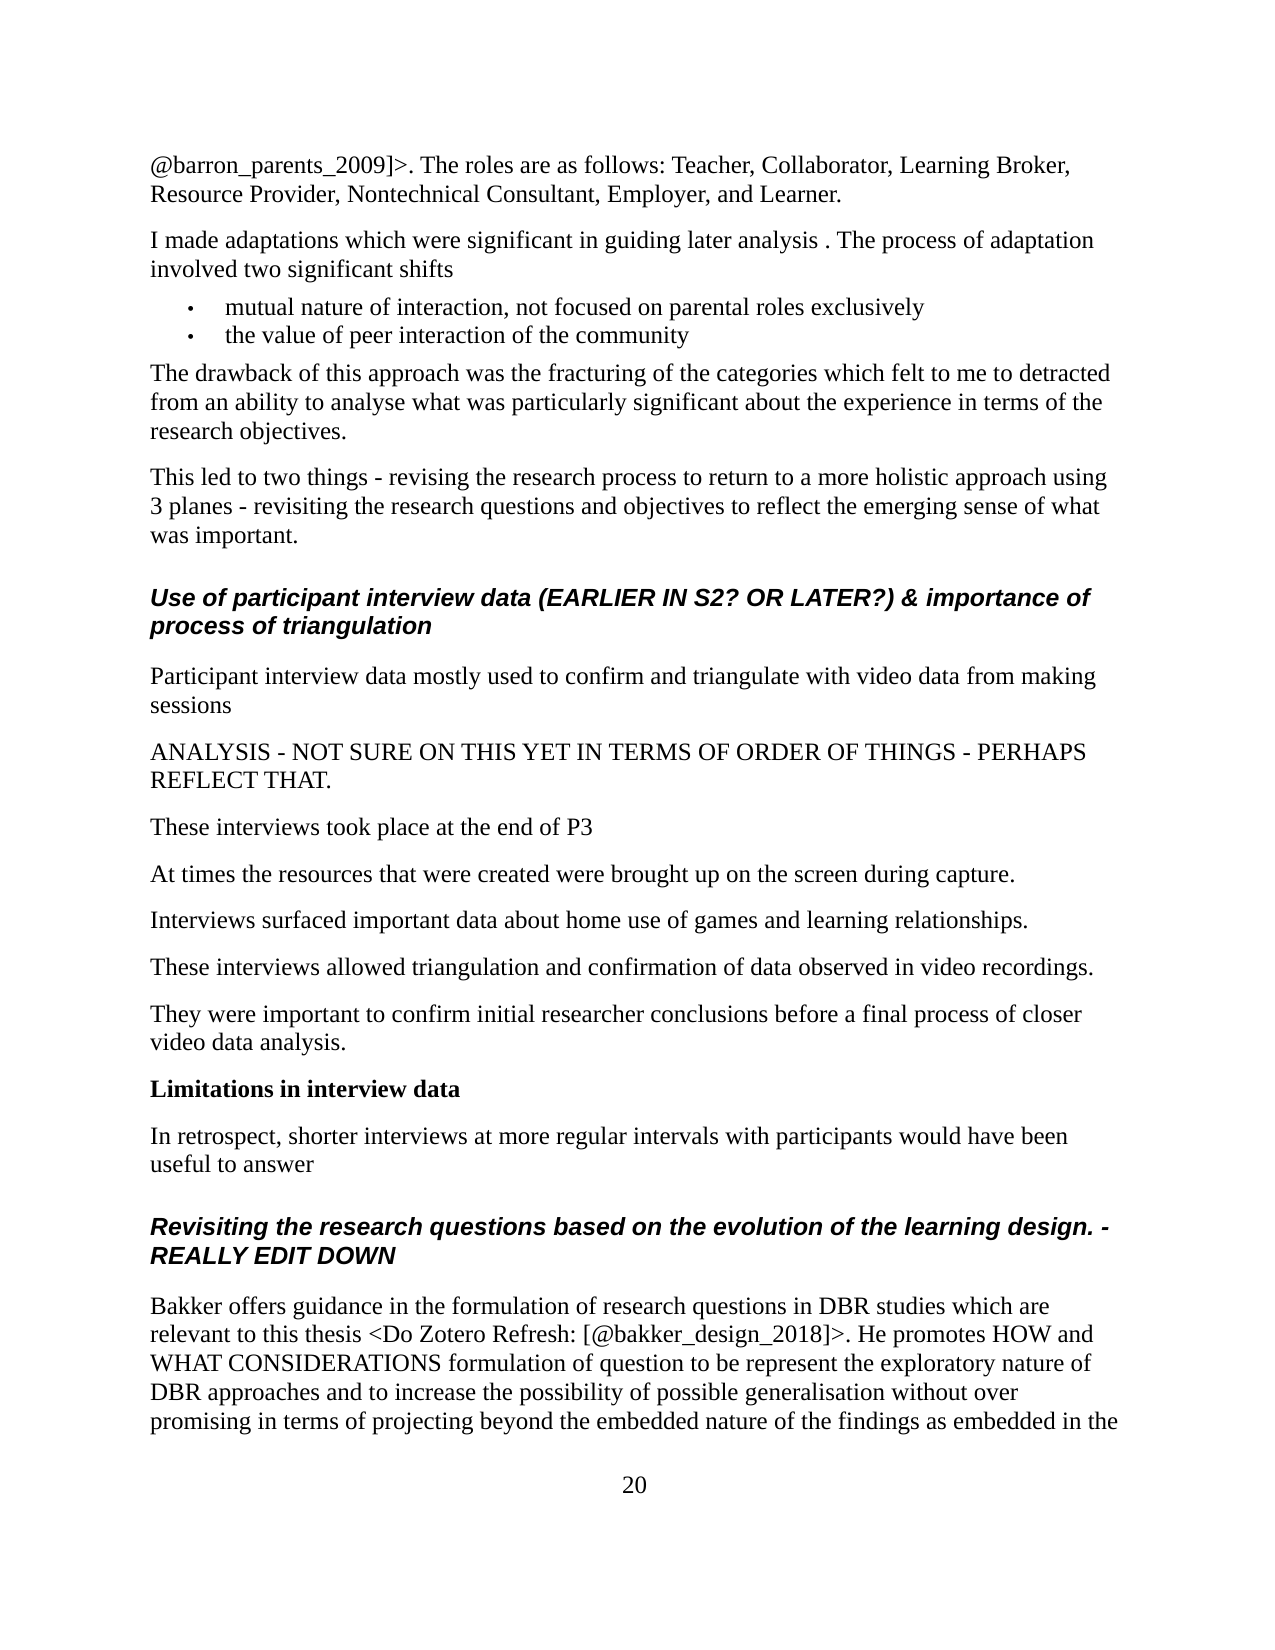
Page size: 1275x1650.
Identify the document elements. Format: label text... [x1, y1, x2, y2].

subtitle Revisiting the research questions based on the evolution of the learning design. - REALLY EDIT DOWN [150, 1212, 1125, 1269]
list the value of peer interaction of the community [187, 321, 1125, 349]
text They were important to confirm initial researcher conclusions before a final process of closer video data analysis. [150, 999, 1125, 1056]
text I made adaptations which were significant in guiding later analysis . The process of adaptation involved two significant shifts [150, 225, 1125, 283]
text The drawback of this approach was the fracturing of the categories which felt to me to detracted from an ability to analyse what was particularly significant about the experience in terms of the research objectives. [150, 358, 1125, 444]
text These interviews took place at the end of P3 [150, 812, 1125, 841]
text In retrospect, shorter interviews at more regular intervals with participants would have been useful to answer [150, 1121, 1125, 1178]
text This led to two things - revising the research process to return to a more holistic approach using 3 planes - revisiting the research questions and objectives to reflect the emerging sense of what was important. [150, 462, 1125, 549]
text These interviews allowed triangulation and confirmation of data observed in video recordings. [150, 952, 1125, 981]
text Participant interview data mostly used to confirm and triangulate with video data from making sessions [150, 661, 1125, 719]
text Interviews surfaced important data about home use of games and learning relationships. [150, 905, 1125, 934]
list mutual nature of interaction, not focused on parental roles exclusively [187, 292, 1125, 321]
text ANALYSIS - NOT SURE ON THIS YET IN TERMS OF ORDER OF THINGS - PERHAPS REFLECT THAT. [150, 737, 1125, 794]
text Bakker offers guidance in the formulation of research questions in DBR studies which are relevant to this thesis <Do Zotero Refresh: [@bakker_design_2018]>. He promotes HOW and WHAT CONSIDERATIONS formulation of question to be represent the exploratory nature of DBR approaches and to increase the possibility of possible generalisation without over promising in terms of projecting beyond the embedded nature of the findings as embedded in the [150, 1291, 1125, 1434]
text Limitations in interview data [150, 1074, 1125, 1103]
text @barron_parents_2009]>. The roles are as follows: Teacher, Collaborator, Learning Broker, Resource Provider, Nontechnical Consultant, Employer, and Learner. [150, 150, 1125, 207]
text At times the resources that were created were brought up on the screen during capture. [150, 859, 1125, 887]
subtitle Use of participant interview data (EARLIER IN S2? OR LATER?) & importance of process of triangulation [150, 583, 1125, 640]
